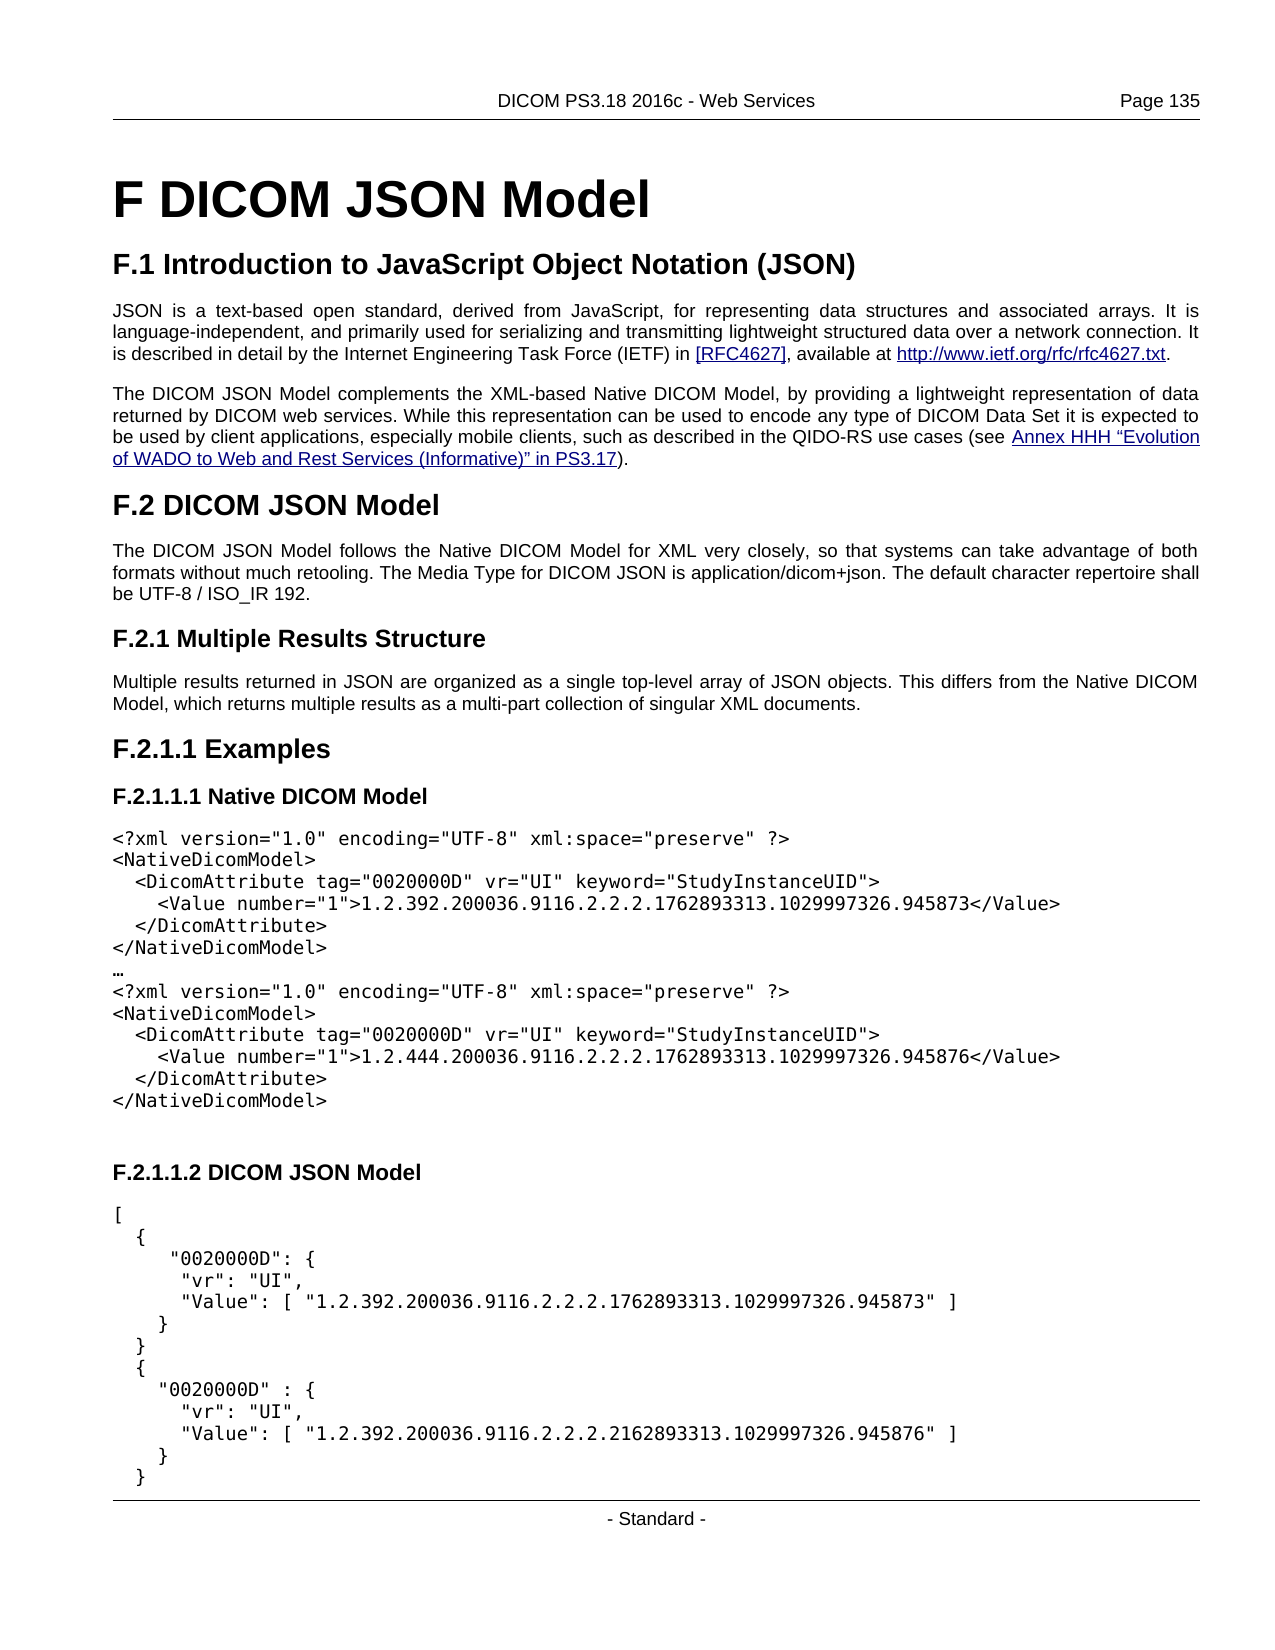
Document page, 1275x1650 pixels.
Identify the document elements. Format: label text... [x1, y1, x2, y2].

text F.1 Introduction to JavaScript Object Notation (JSON) [112, 247, 1200, 281]
text Multiple results returned in JSON are organized as a single top-level array of JSON objects. This differs from the Native DICOM Model, which returns multiple results as a multi-part collection of singular XML documents. [112, 671, 1200, 714]
text F.2.1.1.2 DICOM JSON Model [112, 1159, 1200, 1185]
text JSON is a text-based open standard, derived from JavaScript, for representing data structures and associated arrays. It is language-independent, and primarily used for serializing and transmitting lightweight structured data over a network connection. It is described in detail by the Internet Engineering Task Force (IETF) in [RFC4627], available at http://​www.ietf.org/​rfc/​rfc4627.txt. [112, 299, 1200, 364]
text F.2.1 Multiple Results Structure [112, 623, 1200, 652]
text F.2.1.1 Examples [112, 733, 1200, 764]
text F.2 DICOM JSON Model [112, 488, 1200, 521]
text F DICOM JSON Model [112, 169, 1200, 228]
text The DICOM JSON Model complements the XML-based Native DICOM Model, by providing a lightweight representation of data returned by DICOM web services. While this representation can be used to encode any type of DICOM Data Set it is expected to be used by client applications, especially mobile clients, such as described in the QIDO-RS use cases (see Annex HHH “Evolution of WADO to Web and Rest Services (Informative)” in PS3.17). [112, 383, 1200, 469]
text F.2.1.1.1 Native DICOM Model [112, 783, 1200, 809]
text The DICOM JSON Model follows the Native DICOM Model for XML very closely, so that systems can take advantage of both formats without much retooling. The Media Type for DICOM JSON is application/dicom+json. The default character repertoire shall be UTF-8 / ISO_IR 192. [112, 540, 1200, 605]
text [ { "0020000D": { "vr": "UI", "Value": [ "1.2.392.200036.9116.2.2.2.1762893313.1029997326.945873" ] } } { "0020000D" : { "vr": "UI", "Value": [ "1.2.392.200036.9116.2.2.2.2162893313.1029997326.945876" ] } } [112, 1204, 1200, 1488]
text <?xml version="1.0" encoding="UTF-8" xml:space="preserve" ?> <NativeDicomModel> <DicomAttribute tag="0020000D" vr="UI" keyword="StudyInstanceUID"> <Value number="1">1.2.392.200036.9116.2.2.2.1762893313.1029997326.945873</Value> </DicomAttribute> </NativeDicomModel> … <?xml version="1.0" encoding="UTF-8" xml:space="preserve" ?> <NativeDicomModel> <DicomAttribute tag="0020000D" vr="UI" keyword="StudyInstanceUID"> <Value number="1">1.2.444.200036.9116.2.2.2.1762893313.1029997326.945876</Value> </DicomAttribute> </NativeDicomModel> [112, 827, 1200, 1141]
